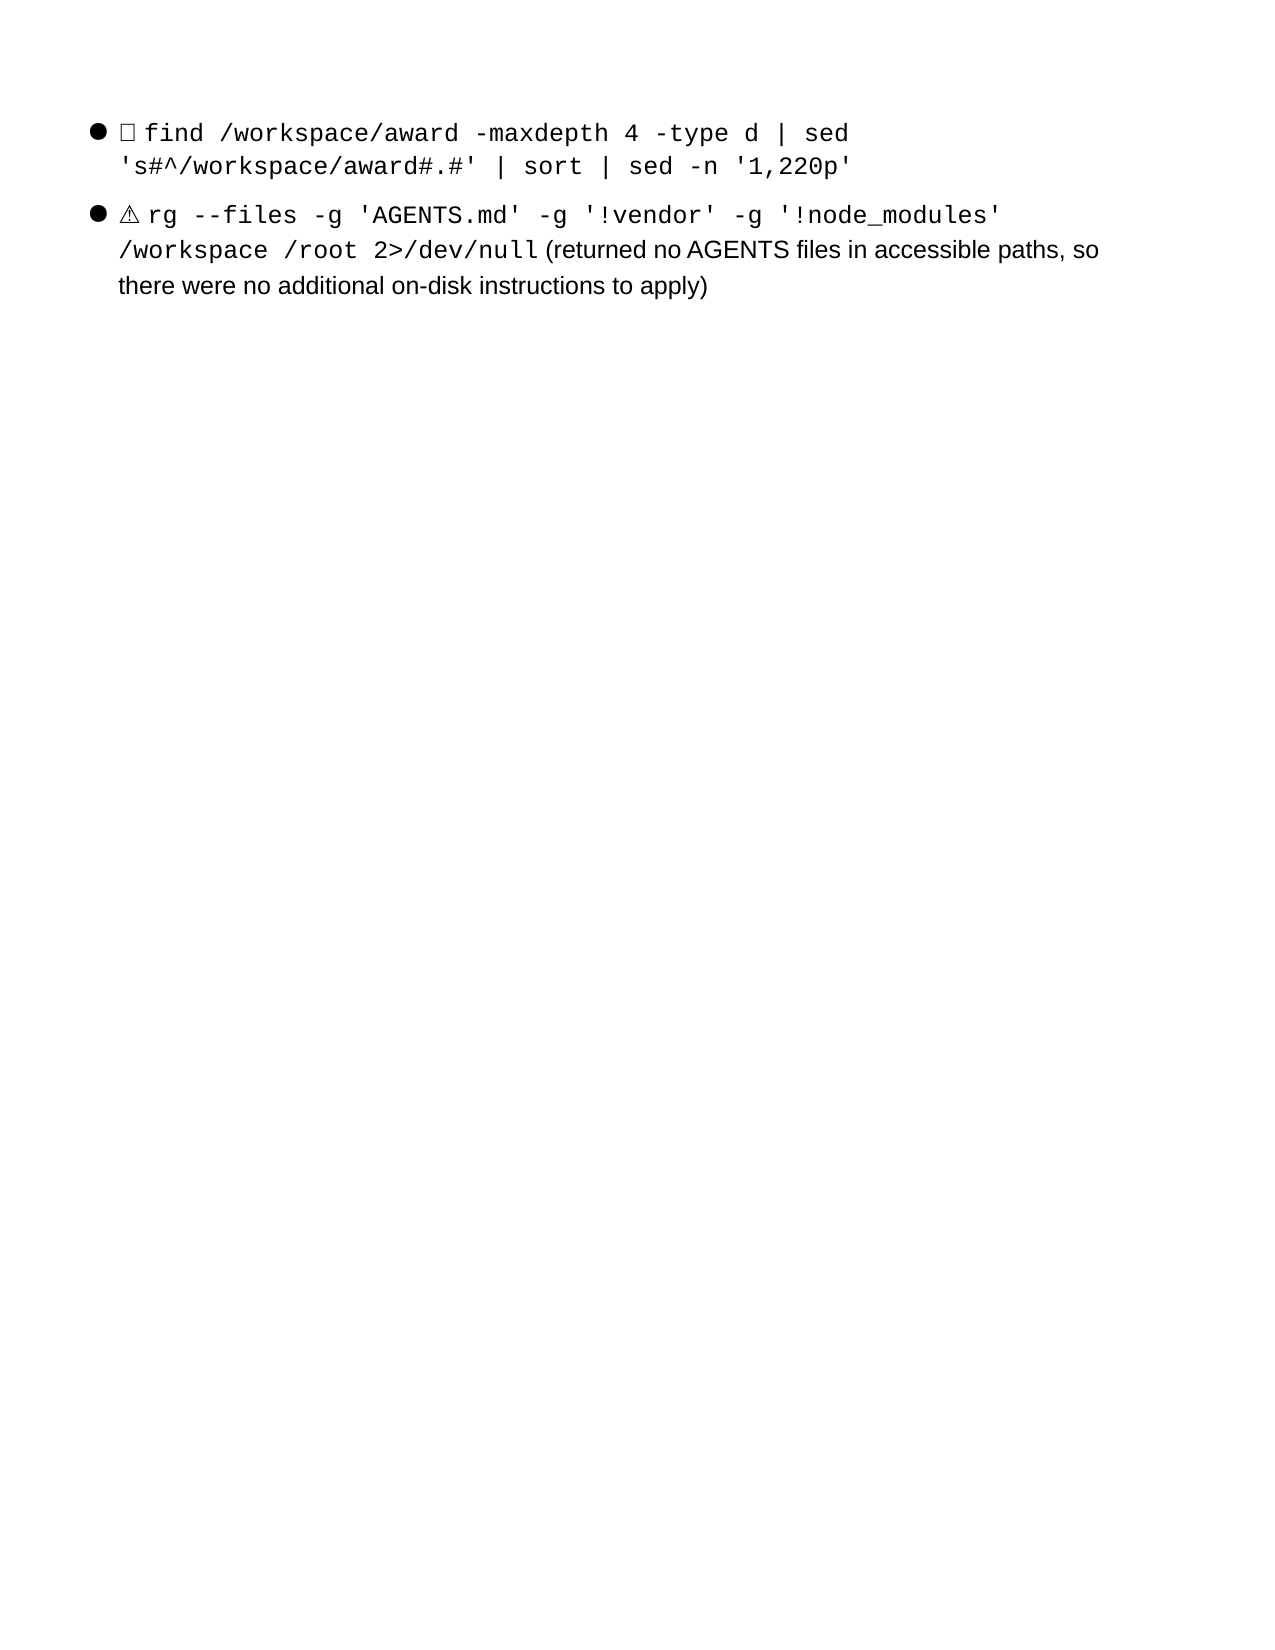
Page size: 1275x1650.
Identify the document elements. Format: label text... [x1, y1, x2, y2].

list ✅ find /workspace/award -maxdepth 4 -type d | sed 's#^/workspace/award#.#' | sort | sed -n '1,220p' [118, 118, 1157, 182]
list ⚠️ rg --files -g 'AGENTS.md' -g '!vendor' -g '!node_modules' /workspace /root 2>/dev/null (returned no AGENTS files in accessible paths, so there were no additional on-disk instructions to apply) [118, 200, 1157, 299]
